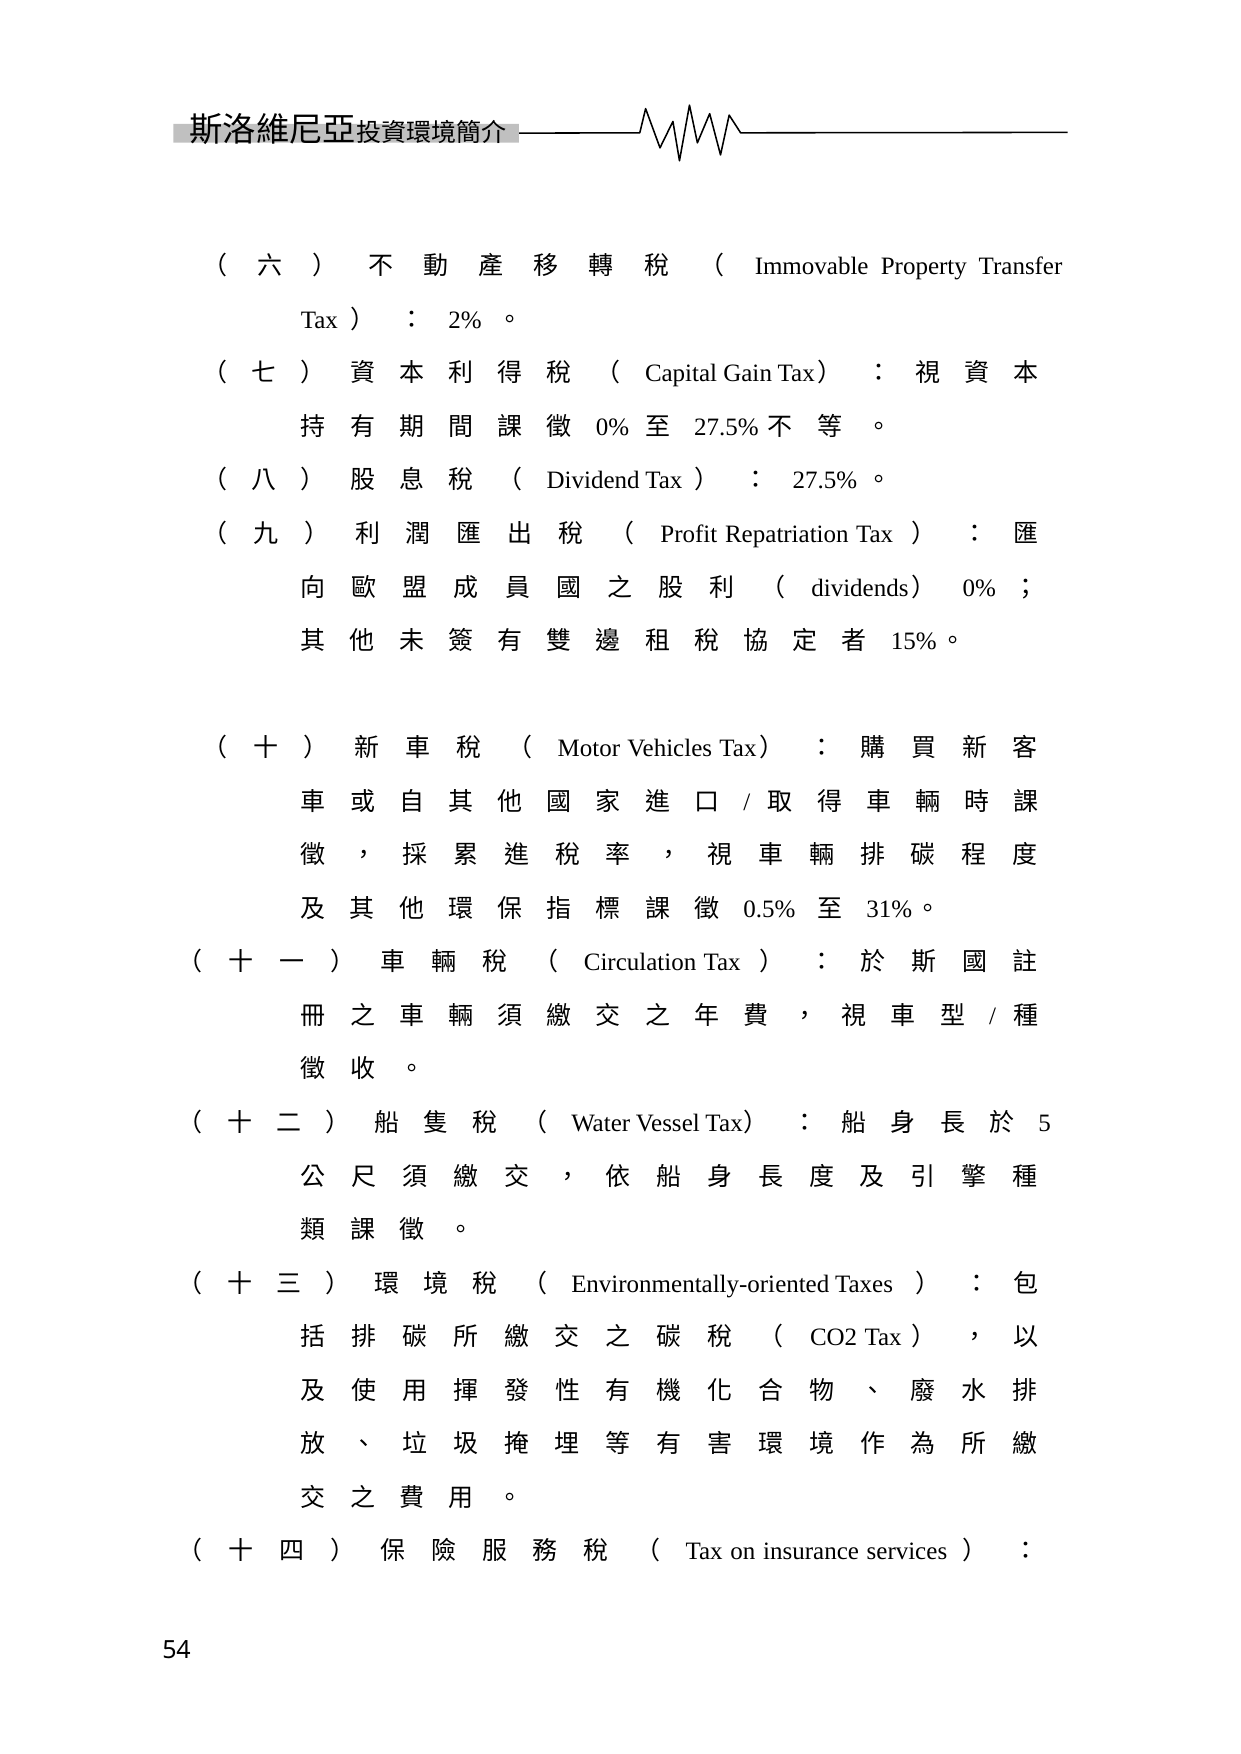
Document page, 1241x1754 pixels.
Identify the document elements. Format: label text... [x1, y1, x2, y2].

text （十）新車稅（Motor Vehicles Tax）：購買新客車或自其他國家進口/取得車輛時課徵，採累進稅率，視車輛排碳程度及其他環保指標課徵0.5%至31%。 [202, 719, 1063, 933]
text （六）不動產移轉稅（Immovable Property Transfer Tax）：2%。 [202, 237, 1063, 344]
text （十三）環境稅（Environmentally-oriented Taxes）：包括排碳所繳交之碳稅（CO2 Tax），以及使用揮發性有機化合物、廢水排放、垃圾掩埋等有害環境作為所繳交之費用。 [178, 1254, 1063, 1522]
text （十四）保險服務稅（Tax on insurance services）： [178, 1522, 1063, 1576]
text （十二）船隻稅（Water Vessel Tax）：船身長於5公尺須繳交，依船身長度及引擎種類課徵。 [178, 1094, 1063, 1254]
text （七）資本利得稅（Capital Gain Tax）：視資本持有期間課徵0%至27.5%不等。 [202, 344, 1063, 451]
text （十一）車輛稅（Circulation Tax）：於斯國註冊之車輛須繳交之年費，視車型/種徵收。 [178, 933, 1063, 1094]
text （九）利潤匯出稅（Profit Repatriation Tax）：匯向歐盟成員國之股利（dividends）0%；其他未簽有雙邊租稅協定者15%。 [202, 505, 1063, 666]
text （八）股息稅（Dividend Tax）：27.5%。 [202, 451, 1063, 505]
